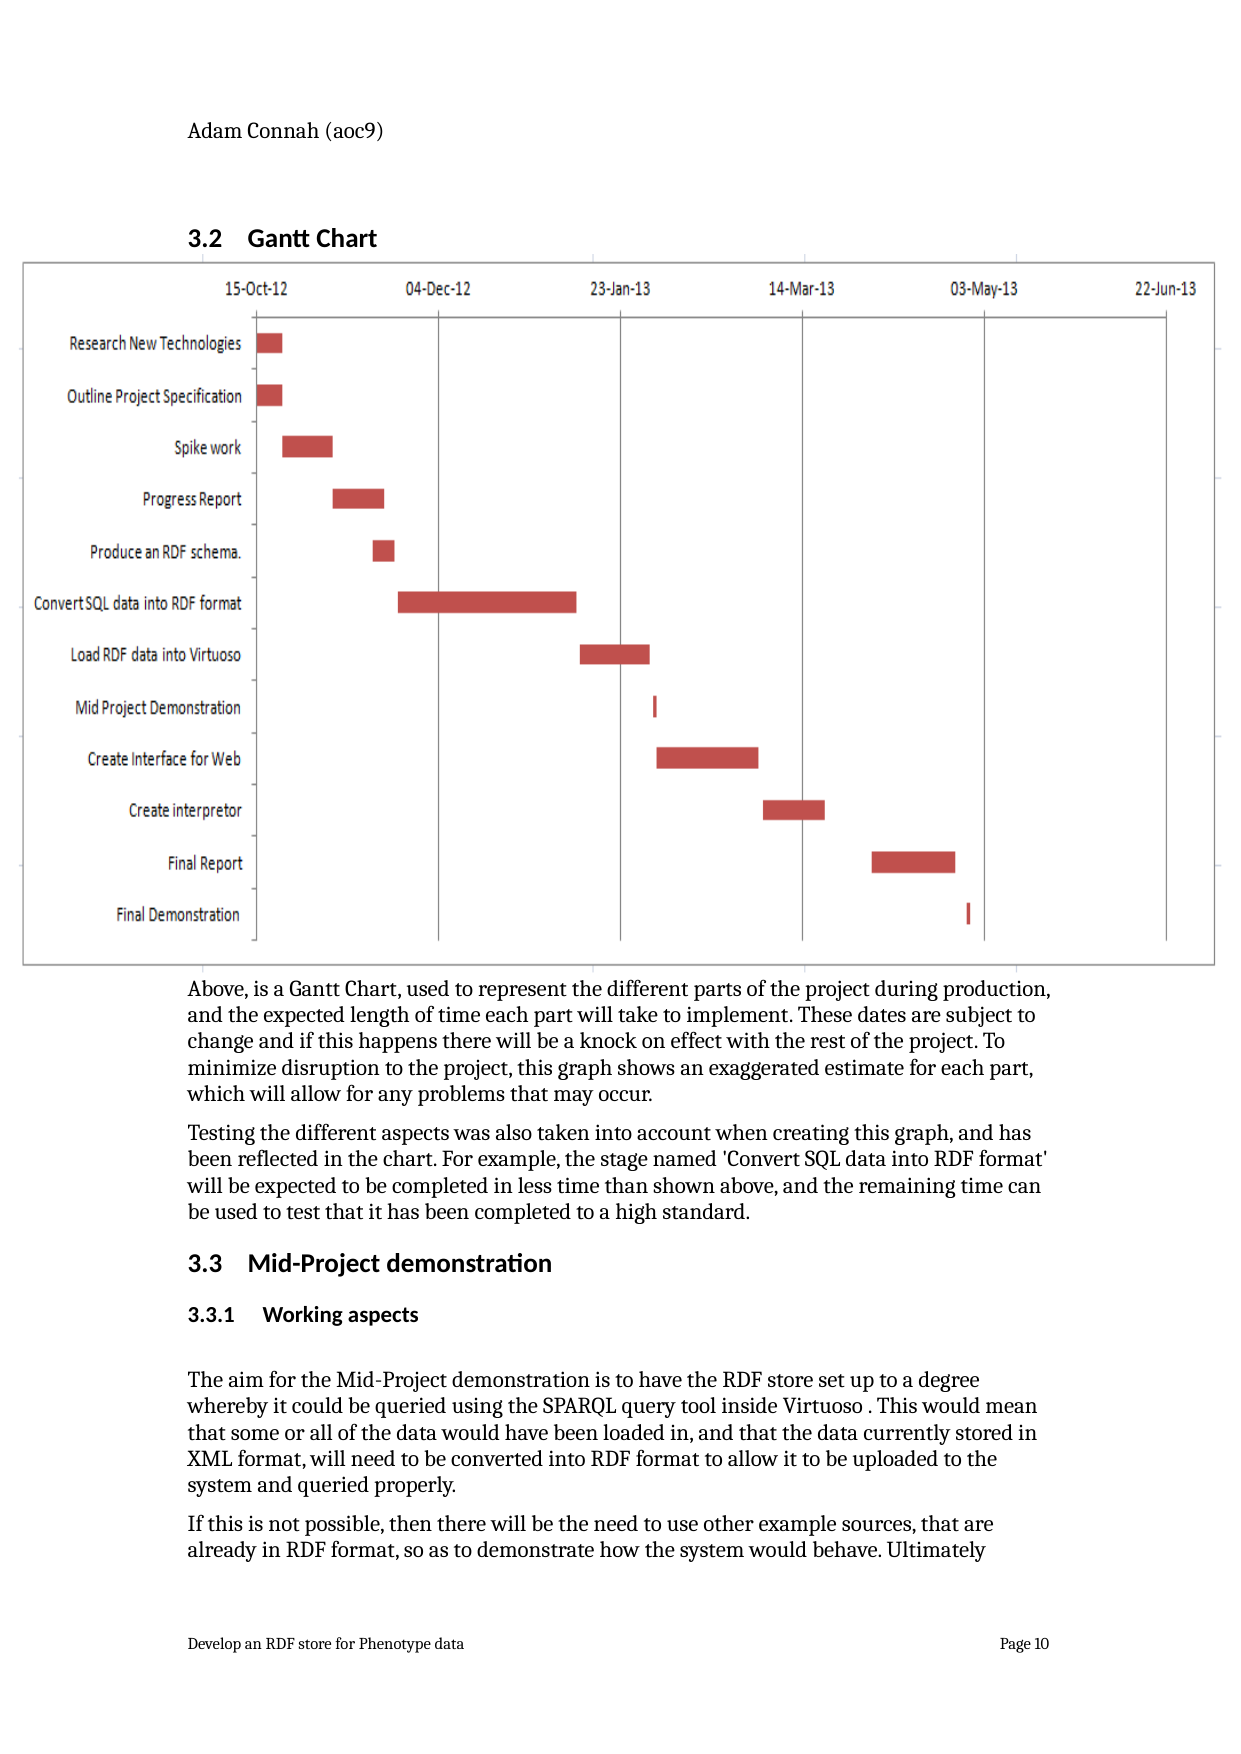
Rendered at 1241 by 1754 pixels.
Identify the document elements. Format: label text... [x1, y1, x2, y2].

text Above, is a Gantt Chart, used to represent the different parts of the project during production, and the expected length of time each part will take to implement. These dates are subject to change and if this happens there will be a knock on effect with the rest of the project. To minimize disruption to the project, this graph shows an exaggerated estimate for each part, which will allow for any problems that may occur. [187, 976, 1053, 1107]
text The aim for the Mid-Project demonstration is to have the RDF store set up to a degree whereby it could be queried using the SPARQL query tool inside Virtuoso . This would mean that some or all of the data would have been loaded in, and that the data currently stored in XML format, will need to be converted into RDF format to allow it to be uploaded to the system and queried properly. [187, 1367, 1053, 1498]
picture [18, 254, 1222, 976]
text If this is not possible, then there will be the need to use other example sources, that are already in RDF format, so as to demonstrate how the system would behave. Ultimately [187, 1511, 1053, 1564]
subtitle Gantt Chart [187, 221, 1053, 254]
subtitle Working aspects [187, 1300, 1053, 1328]
subtitle Mid-Project demonstration [187, 1246, 1053, 1279]
text Testing the different aspects was also taken into account when creating this graph, and has been reflected in the chart. For example, the stage named 'Convert SQL data into RDF format' will be expected to be completed in less time than shown above, and the remaining time can be used to test that it has been completed to a high standard. [187, 1120, 1053, 1225]
